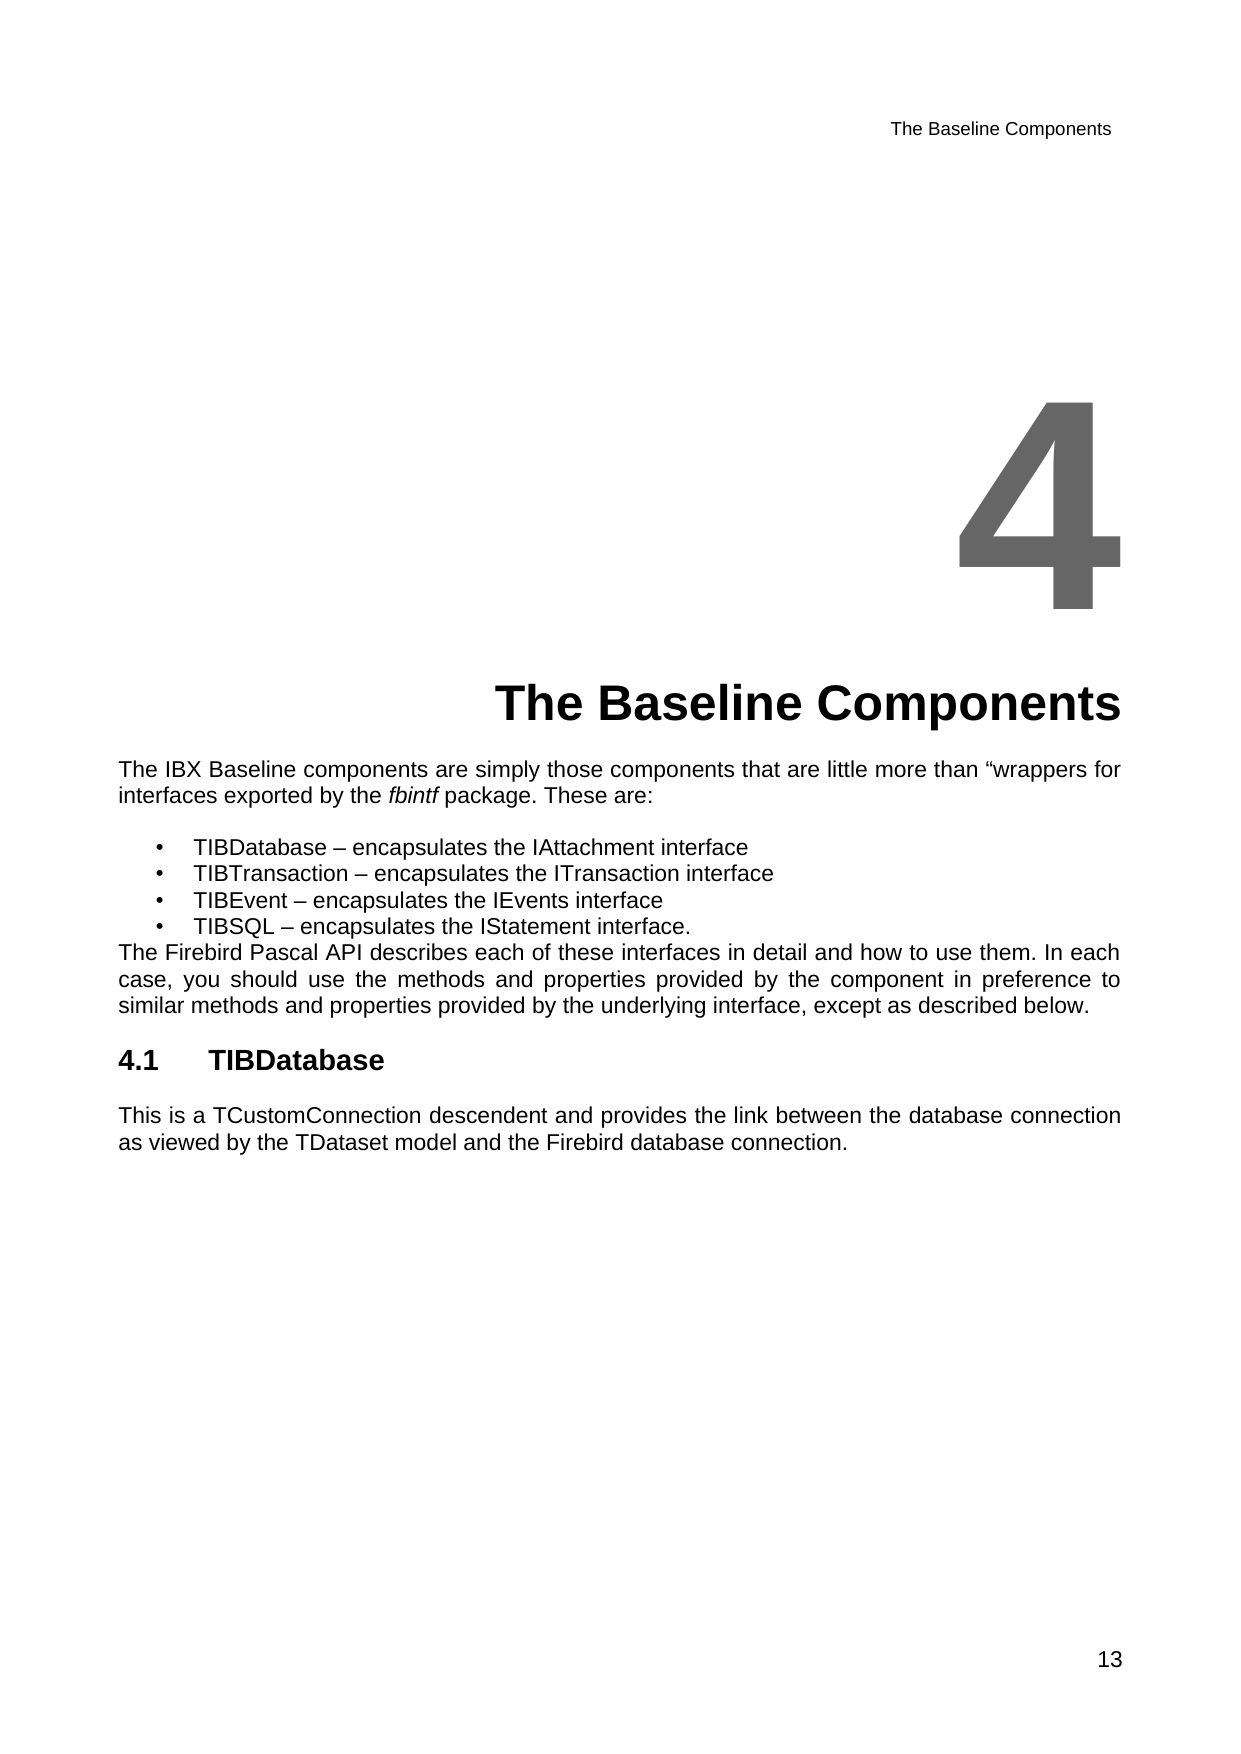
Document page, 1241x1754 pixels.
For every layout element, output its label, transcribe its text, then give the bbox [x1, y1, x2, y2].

list TIBSQL – encapsulates the IStatement interface. [156, 913, 1122, 939]
list TIBTransaction – encapsulates the ITransaction interface [156, 860, 1122, 887]
subtitle TIBDatabase [118, 1043, 1122, 1077]
subtitle The Baseline Components [81, 328, 1122, 731]
text The Firebird Pascal API describes each of these interfaces in detail and how to use them. In each case, you should use the methods and properties provided by the component in preference to similar methods and properties provided by the underlying interface, except as described below. [118, 939, 1122, 1018]
text The IBX Baseline components are simply those components that are little more than “wrappers for interfaces exported by the fbintf package. These are: [118, 756, 1122, 809]
list TIBEvent – encapsulates the IEvents interface [156, 887, 1122, 913]
text This is a TCustomConnection descendent and provides the link between the database connection as viewed by the TDataset model and the Firebird database connection. [118, 1102, 1122, 1155]
list TIBDatabase – encapsulates the IAttachment interface [156, 834, 1122, 860]
